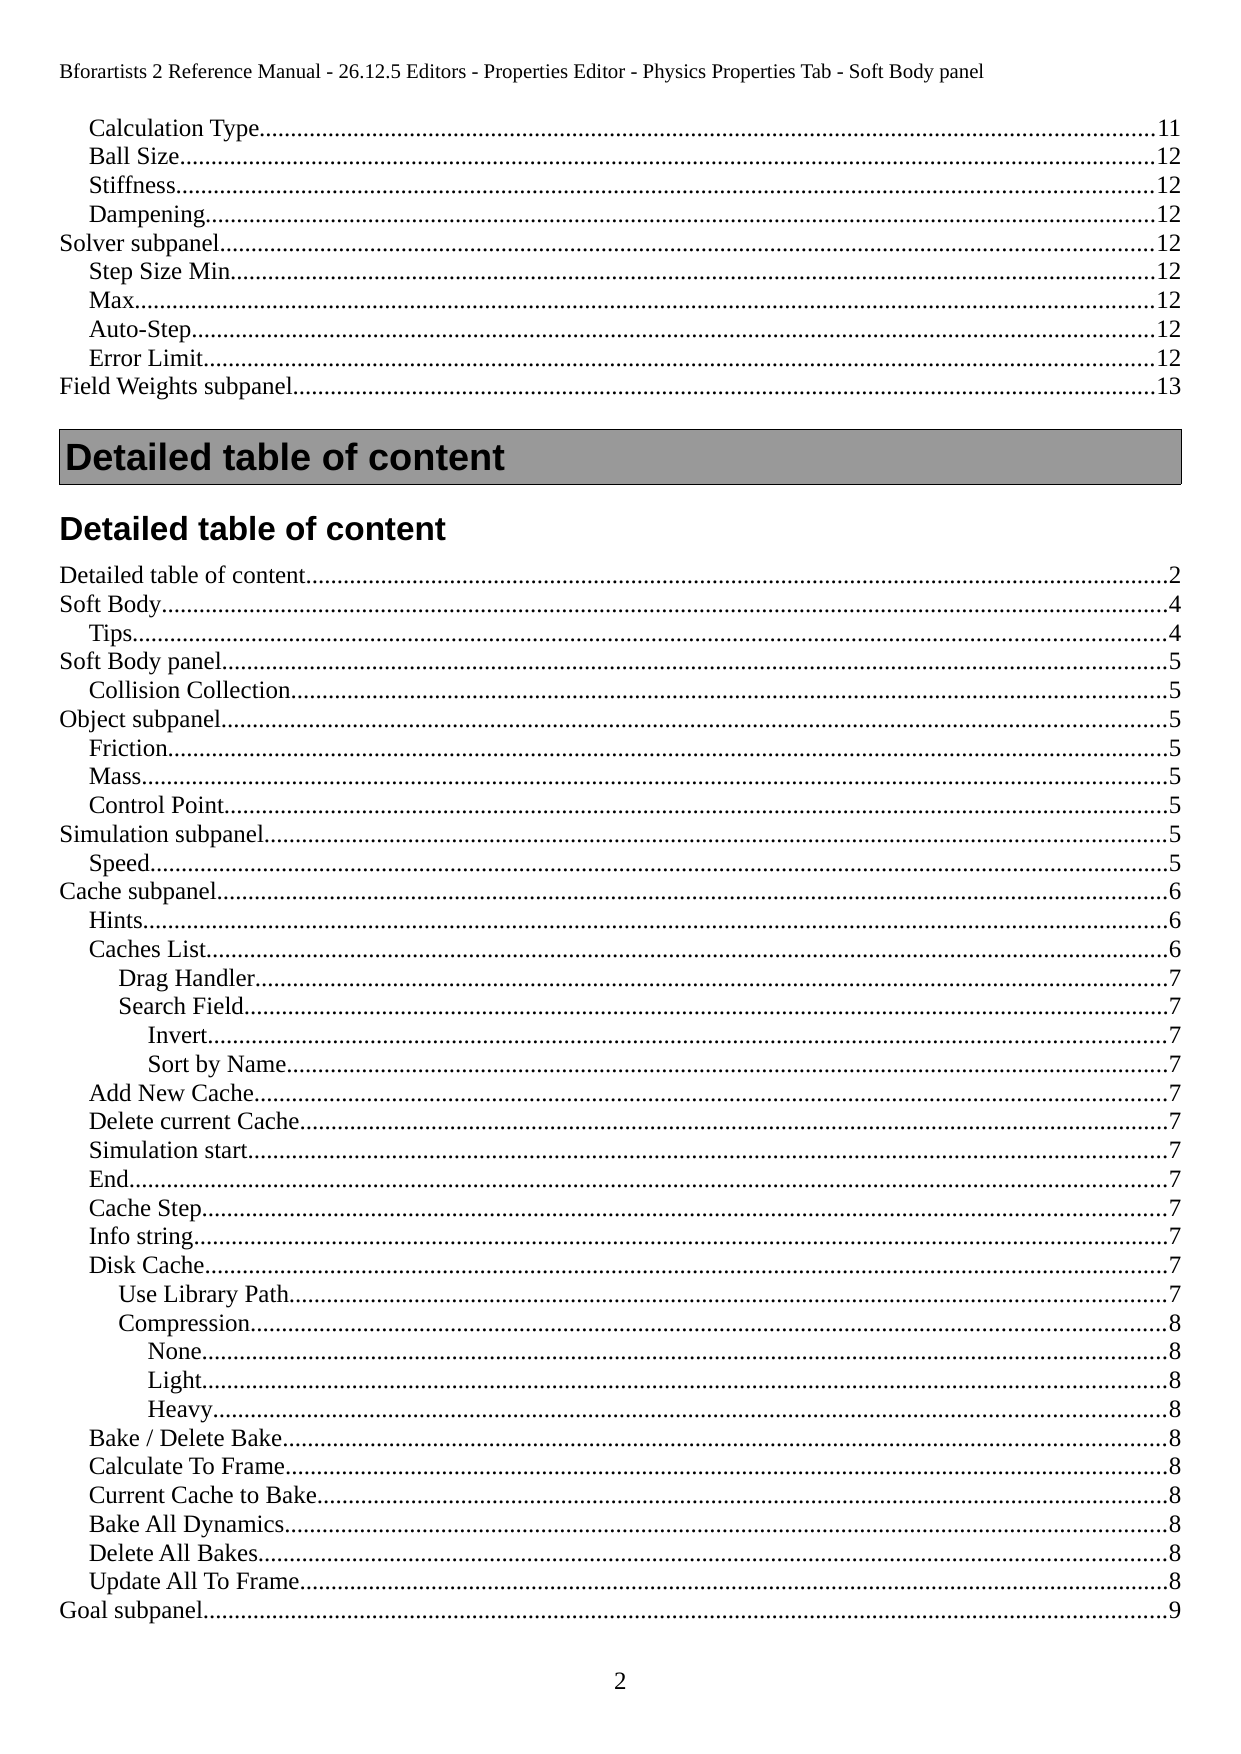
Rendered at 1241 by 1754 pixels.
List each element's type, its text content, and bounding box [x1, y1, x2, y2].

text Stiffness 12 [88, 170, 1181, 199]
table_header Detailed table of content [60, 430, 1181, 484]
text Auto-Step 12 [88, 314, 1181, 343]
text Calculation Type 11 [88, 113, 1181, 141]
text Tips 4 [88, 618, 1181, 646]
text Delete All Bakes 8 [88, 1538, 1181, 1566]
text Simulation subpanel 5 [59, 819, 1181, 848]
text Caches List 6 [88, 934, 1181, 963]
text Use Library Path 7 [118, 1279, 1181, 1308]
text Invert 7 [147, 1020, 1181, 1049]
text Cache Step 7 [88, 1193, 1181, 1221]
text Simulation start 7 [88, 1135, 1181, 1164]
text Drag Handler 7 [118, 963, 1181, 991]
text Update All To Frame 8 [88, 1566, 1181, 1595]
text Sort by Name 7 [147, 1049, 1181, 1078]
text Mass 5 [88, 761, 1181, 790]
text Field Weights subpanel 13 [59, 371, 1181, 400]
text Step Size Min 12 [88, 256, 1181, 285]
text Calculate To Frame 8 [88, 1451, 1181, 1480]
text Delete current Cache 7 [88, 1106, 1181, 1135]
text Detailed table of content 2 [59, 560, 1181, 589]
text End 7 [88, 1164, 1181, 1193]
text Compression 8 [118, 1308, 1181, 1336]
text Add New Cache 7 [88, 1078, 1181, 1106]
text Heavy 8 [147, 1394, 1181, 1423]
text Collision Collection 5 [88, 675, 1181, 704]
text Dampening 12 [88, 199, 1181, 228]
text Ball Size 12 [88, 141, 1181, 170]
text Soft Body 4 [59, 589, 1181, 618]
text Soft Body panel 5 [59, 646, 1181, 675]
subtitle Detailed table of content [59, 509, 1181, 548]
text Hints 6 [88, 905, 1181, 934]
text Goal subpanel 9 [59, 1595, 1181, 1624]
text Bake / Delete Bake 8 [88, 1423, 1181, 1451]
text Friction 5 [88, 733, 1181, 761]
text None 8 [147, 1336, 1181, 1365]
text Disk Cache 7 [88, 1250, 1181, 1279]
text Cache subpanel 6 [59, 876, 1181, 905]
text Search Field 7 [118, 991, 1181, 1020]
text Solver subpanel 12 [59, 228, 1181, 256]
text Speed 5 [88, 848, 1181, 876]
text Info string 7 [88, 1221, 1181, 1250]
text Max 12 [88, 285, 1181, 314]
text Light 8 [147, 1365, 1181, 1394]
text Bake All Dynamics 8 [88, 1509, 1181, 1538]
text Current Cache to Bake 8 [88, 1480, 1181, 1509]
text Error Limit 12 [88, 343, 1181, 371]
text Object subpanel 5 [59, 704, 1181, 733]
text Control Point 5 [88, 790, 1181, 819]
